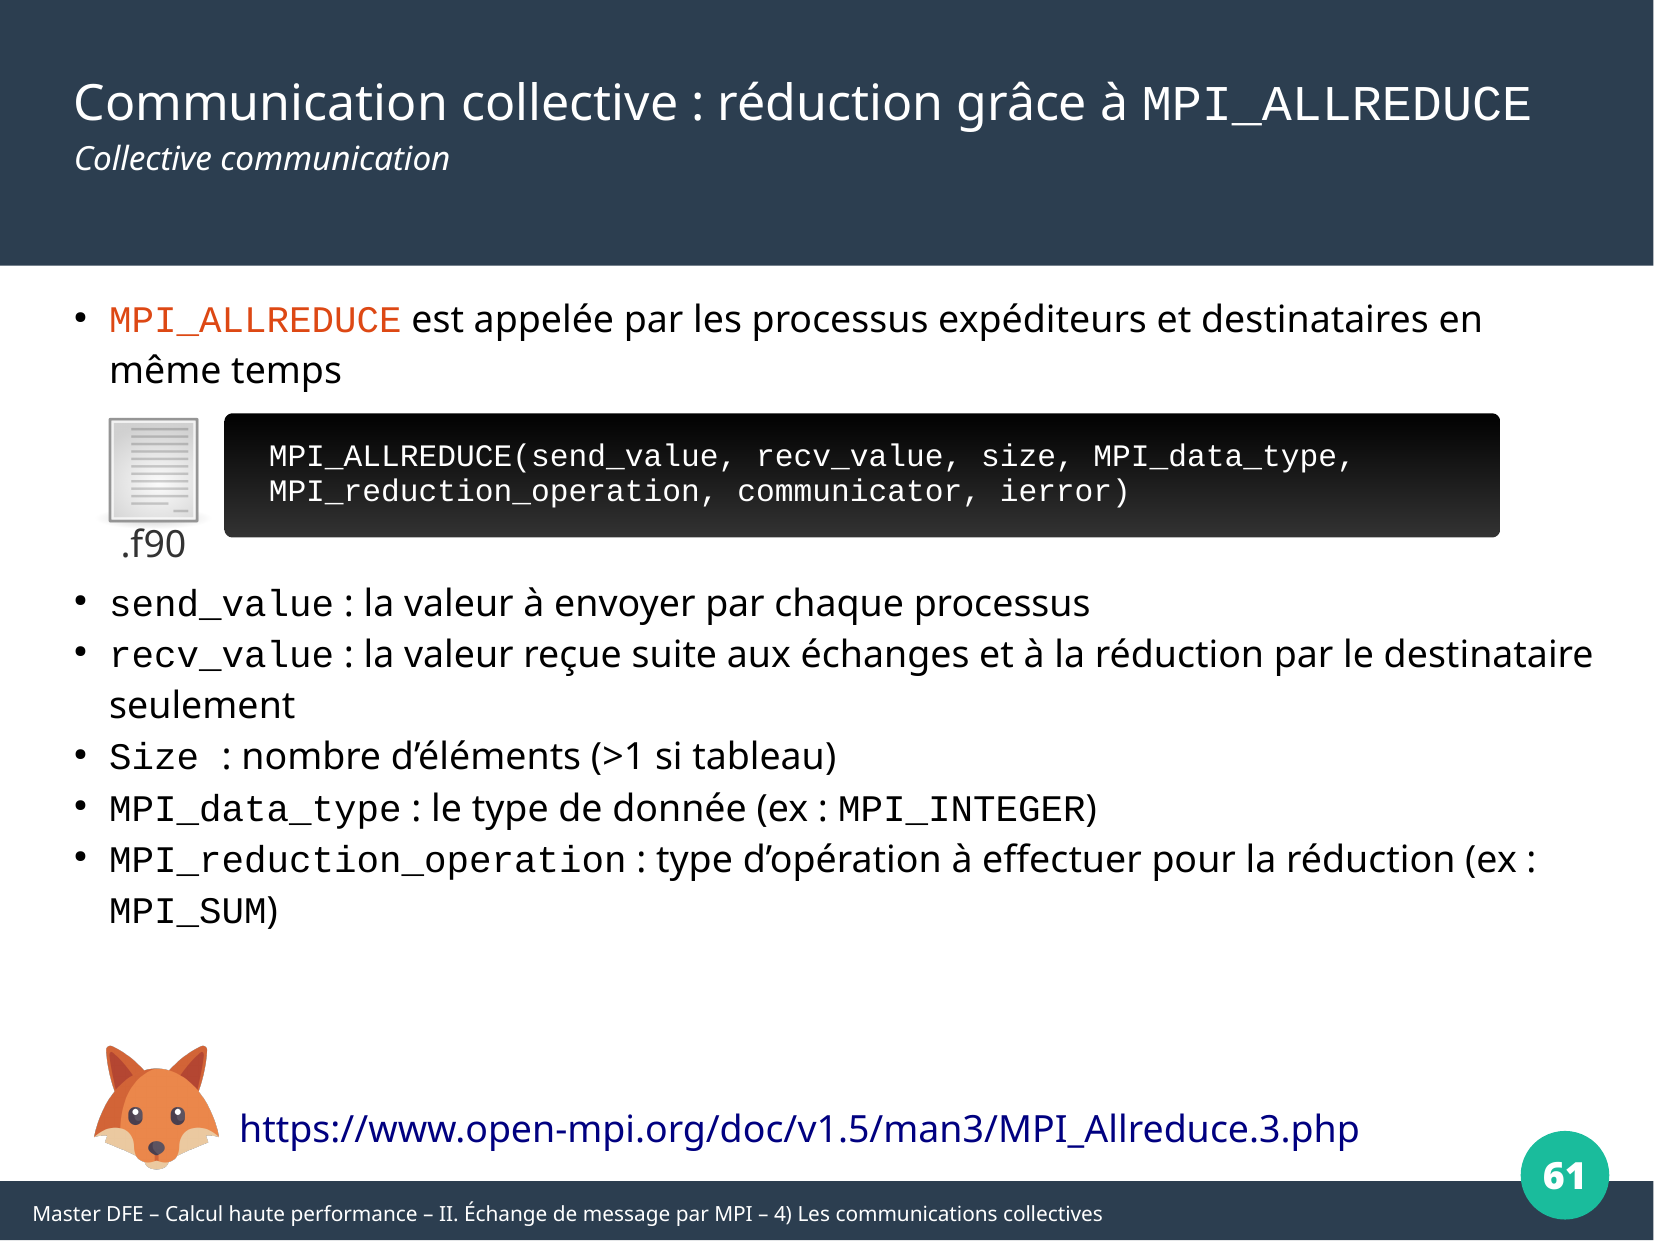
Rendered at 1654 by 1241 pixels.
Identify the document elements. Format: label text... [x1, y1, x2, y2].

text_box https://www.open-mpi.org/doc/v1.5/man3/MPI_Allreduce.3.php [224, 1094, 1489, 1164]
text_box MPI_ALLREDUCE(send_value, recv_value, size, MPI_data_type, MPI_reduction_operation, communicator, ierror) [253, 432, 1465, 532]
picture [94, 413, 213, 510]
text_box MPI_ALLREDUCE est appelée par les processus expéditeurs et destinataires en même temps [59, 285, 1619, 403]
text_box [224, 413, 1501, 538]
text_box Communication collective : réduction grâce à MPI_ALLREDUCE Collective communication [59, 59, 1619, 254]
picture [94, 1045, 219, 1170]
text_box .f90 [76, 510, 231, 576]
text_box Master DFE – Calcul haute performance – II. Échange de message par MPI – 4) Les communications collectives [17, 1191, 1436, 1235]
text_box send_value : la valeur à envoyer par chaque processus recv_value : la valeur reçue suite aux échanges et à la réduction par le destinataire seulement Size : nombre d’éléments (>1 si tableau) MPI_data_type : le type de donnée (ex : MPI_INTEGER) MPI_reduction_operation : type d’opération à effectuer pour la réduction (ex : MPI_SUM) [59, 568, 1619, 998]
